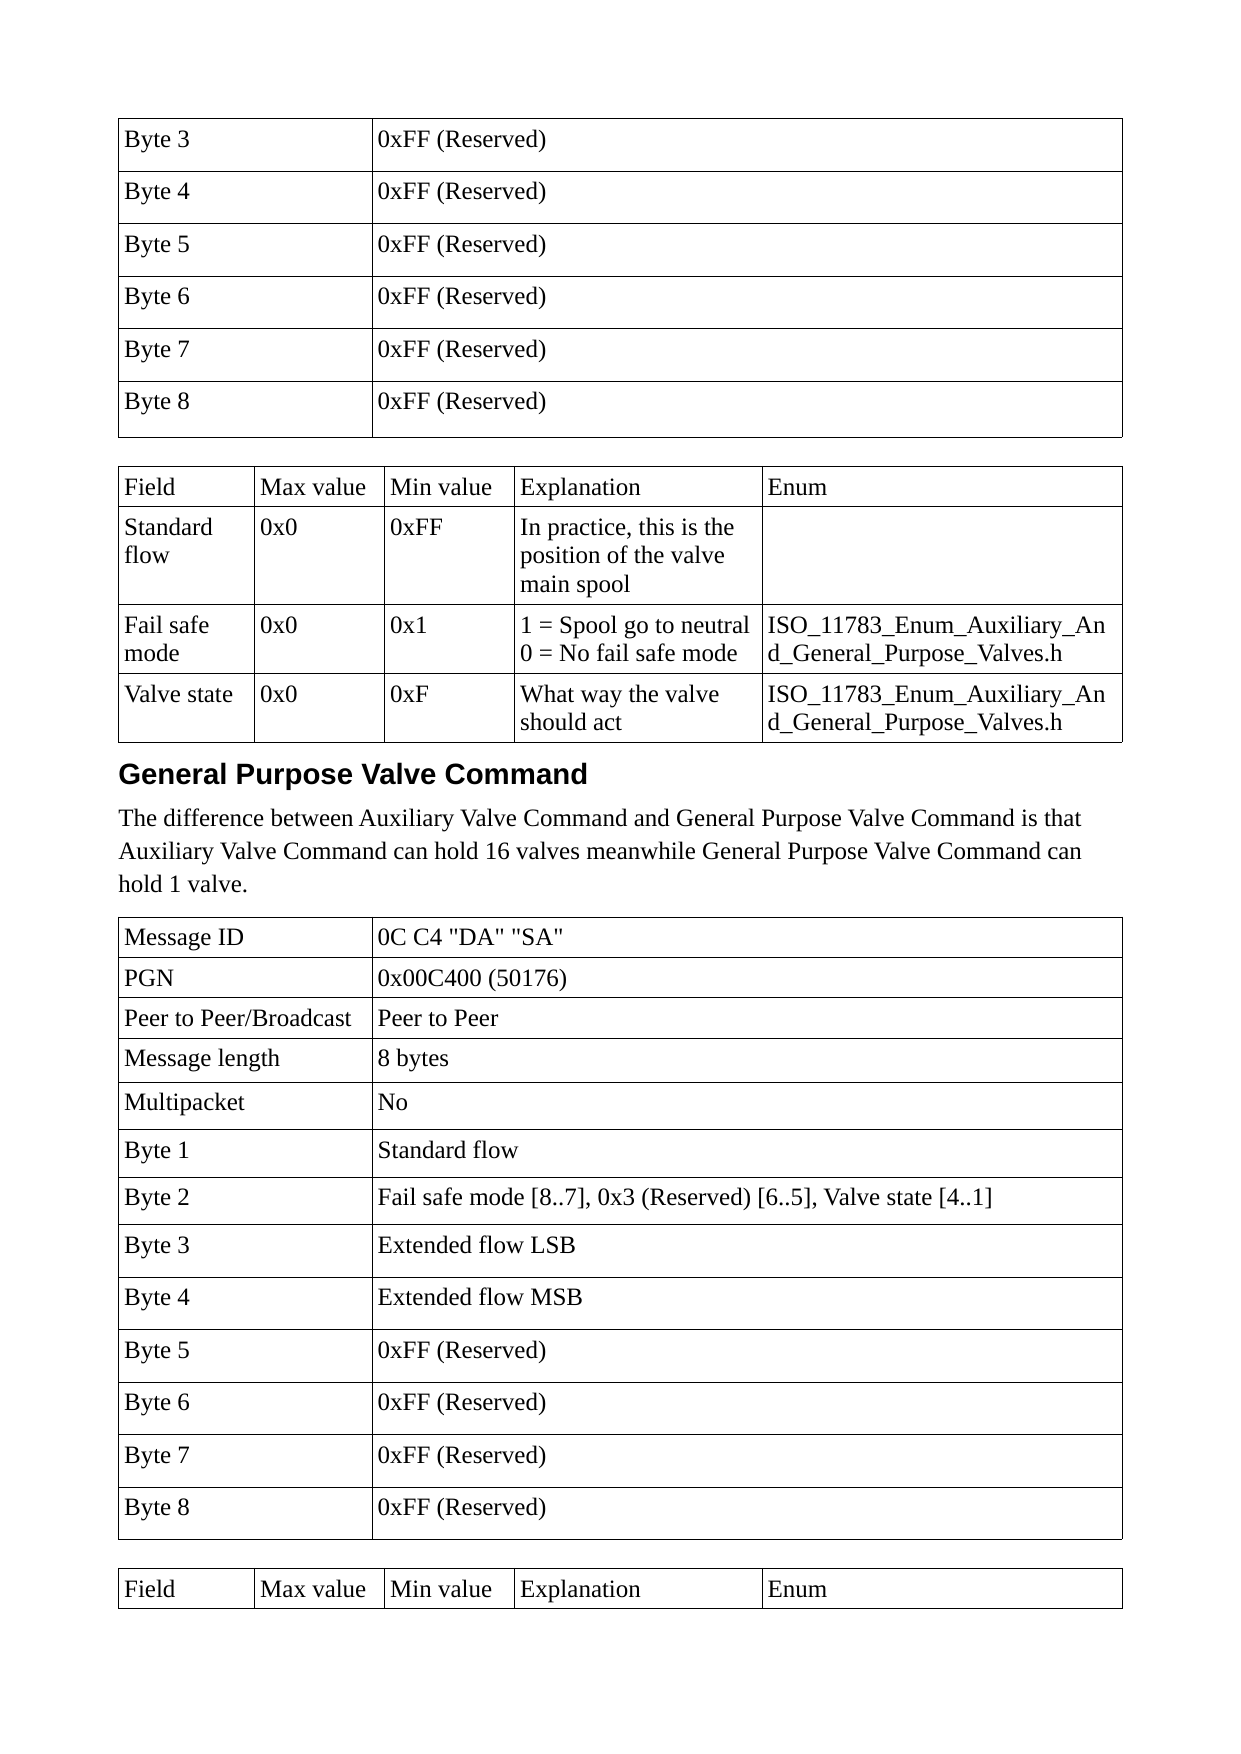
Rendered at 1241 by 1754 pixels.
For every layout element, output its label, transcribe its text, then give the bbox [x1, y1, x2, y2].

subtitle General Purpose Valve Command [118, 757, 1122, 790]
table_header Explanation [515, 467, 762, 506]
table_cell 0x1 [385, 605, 514, 673]
table_cell Extended flow LSB [373, 1225, 1122, 1277]
table_cell Byte 7 [119, 329, 372, 381]
table_cell 0xFF [385, 507, 514, 604]
table_cell Byte 1 [119, 1130, 372, 1177]
table_cell 0xFF (Reserved) [373, 277, 1122, 328]
table_cell Standard flow [119, 507, 254, 604]
table_cell 0xFF (Reserved) [373, 1435, 1122, 1487]
table_cell Byte 6 [119, 1383, 372, 1434]
table_cell Byte 4 [119, 172, 372, 223]
table_cell Byte 8 [119, 382, 372, 437]
table_header Field [119, 467, 254, 506]
table_cell Byte 7 [119, 1435, 372, 1487]
table_cell [763, 507, 1122, 604]
table_cell 0x0 [255, 605, 384, 673]
table_cell 0xF [385, 674, 514, 742]
table_cell Multipacket [119, 1083, 372, 1129]
table_cell Byte 3 [119, 119, 372, 171]
table_cell Byte 5 [119, 1330, 372, 1382]
table_cell 0xFF (Reserved) [373, 382, 1122, 437]
table_cell 0x0 [255, 507, 384, 604]
table_cell 0xFF (Reserved) [373, 329, 1122, 381]
table_cell 0x00C400 (50176) [373, 958, 1122, 997]
table_header Message ID [119, 918, 372, 957]
table_header Enum [763, 1569, 1122, 1608]
table_header Explanation [515, 1569, 762, 1608]
table_cell Byte 3 [119, 1225, 372, 1277]
table_header Min value [385, 467, 514, 506]
table_cell 0xFF (Reserved) [373, 224, 1122, 276]
table_header Field [119, 1569, 254, 1608]
table_header 0C C4 "DA" "SA" [373, 918, 1122, 957]
table_cell 0xFF (Reserved) [373, 1330, 1122, 1382]
table_header Min value [385, 1569, 514, 1608]
table_cell Standard flow [373, 1130, 1122, 1177]
table_cell Byte 4 [119, 1278, 372, 1329]
table_cell No [373, 1083, 1122, 1129]
table_cell 0xFF (Reserved) [373, 172, 1122, 223]
table_cell Extended flow MSB [373, 1278, 1122, 1329]
table_header Enum [763, 467, 1122, 506]
table_cell Byte 5 [119, 224, 372, 276]
table_cell Message length [119, 1039, 372, 1082]
table_header Max value [255, 1569, 384, 1608]
table_cell In practice, this is the position of the valve main spool [515, 507, 762, 604]
table_cell Fail safe mode [119, 605, 254, 673]
table_cell 0xFF (Reserved) [373, 1383, 1122, 1434]
table_cell Byte 6 [119, 277, 372, 328]
table_cell Peer to Peer/Broadcast [119, 998, 372, 1037]
table_cell Fail safe mode [8..7], 0x3 (Reserved) [6..5], Valve state [4..1] [373, 1178, 1122, 1224]
table_cell 0xFF (Reserved) [373, 1488, 1122, 1539]
table_cell 8 bytes [373, 1039, 1122, 1082]
table_cell Peer to Peer [373, 998, 1122, 1037]
table_cell PGN [119, 958, 372, 997]
table_cell What way the valve should act [515, 674, 762, 742]
table_cell ISO_11783_Enum_Auxiliary_And_General_Purpose_Valves.h [763, 674, 1122, 742]
text The difference between Auxiliary Valve Command and General Purpose Valve Command is that Auxiliary Valve Command can hold 16 valves meanwhile General Purpose Valve Command can hold 1 valve. [118, 803, 1122, 898]
table_cell Valve state [119, 674, 254, 742]
table_cell 0x0 [255, 674, 384, 742]
table_cell 0xFF (Reserved) [373, 119, 1122, 171]
table_cell 1 = Spool go to neutral 0 = No fail safe mode [515, 605, 762, 673]
table_cell ISO_11783_Enum_Auxiliary_And_General_Purpose_Valves.h [763, 605, 1122, 673]
table_cell Byte 8 [119, 1488, 372, 1539]
table_header Max value [255, 467, 384, 506]
table_cell Byte 2 [119, 1178, 372, 1224]
